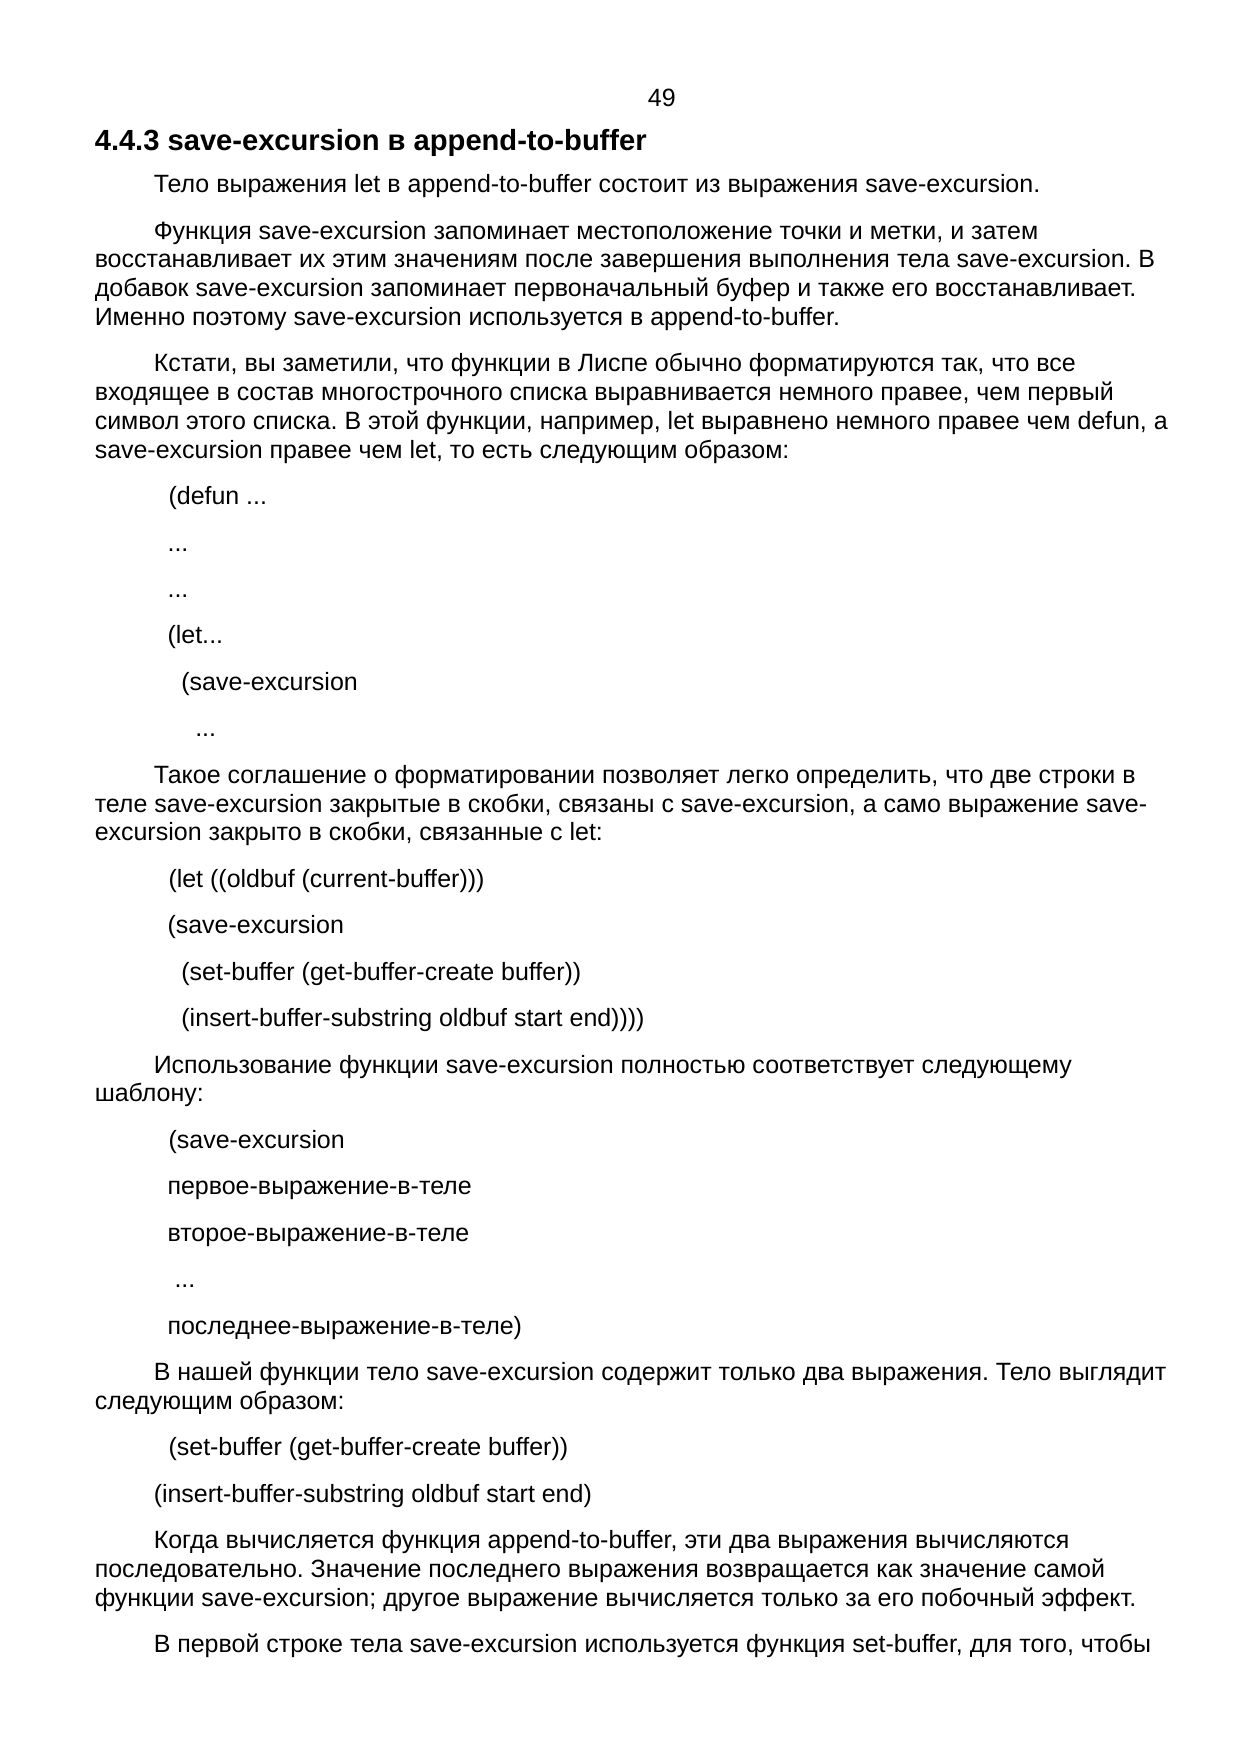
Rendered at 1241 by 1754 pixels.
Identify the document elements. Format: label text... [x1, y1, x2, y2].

text Такое соглашение о форматировании позволяет легко определить, что две строки в теле save-excursion закрытые в скобки, связаны с save-excursion, а само выражение save-excursion закрыто в скобки, связанные с let: [94, 760, 1169, 846]
text (save-excursion [94, 667, 1169, 696]
text В первой строке тела save-excursion используется функция set-buffer, для того, чтобы [94, 1629, 1169, 1658]
text Использование функции save-excursion полностью соответствует следующему шаблону: [94, 1050, 1169, 1107]
text ... [94, 713, 1169, 742]
text (let... [94, 621, 1169, 649]
text (save-excursion [94, 910, 1169, 939]
text Функция save-excursion запоминает местоположение точки и метки, и затем восстанавливает их этим значениям после завершения выполнения тела save-excursion. В добавок save-excursion запоминает первоначальный буфер и также его восстанавливает. Именно поэтому save-excursion используется в append-to-buffer. [94, 216, 1169, 331]
text второе-выражение-в-теле [94, 1218, 1169, 1247]
text (set-buffer (get-buffer-create buffer)) [94, 1432, 1169, 1461]
text Кстати, вы заметили, что функции в Лиспе обычно форматируются так, что все входящее в состав многострочного списка выравнивается немного правее, чем первый символ этого списка. В этой функции, например, let выравнено немного правее чем defun, а save-excursion правее чем let, то есть следующим образом: [94, 348, 1169, 463]
text (set-buffer (get-buffer-create buffer)) [94, 957, 1169, 986]
text Когда вычисляется функция append-to-buffer, эти два выражения вычисляются последовательно. Значение последнего выражения возвращается как значение самой функции save-excursion; другое выражение вычисляется только за его побочный эффект. [94, 1525, 1169, 1612]
text ... [94, 1264, 1169, 1293]
text (let ((oldbuf (current-buffer))) [94, 864, 1169, 893]
text (save-excursion [94, 1125, 1169, 1154]
text первое-выражение-в-теле [94, 1171, 1169, 1200]
text В нашей функции тело save-excursion содержит только два выражения. Тело выглядит следующим образом: [94, 1357, 1169, 1415]
text (insert-buffer-substring oldbuf start end) [94, 1479, 1169, 1508]
text Тело выражения let в append-to-buffer состоит из выражения save-excursion. [94, 169, 1169, 198]
text (defun ... [94, 481, 1169, 510]
text ... [94, 574, 1169, 603]
text последнее-выражение-в-теле) [94, 1311, 1169, 1339]
text (insert-buffer-substring oldbuf start end)))) [94, 1003, 1169, 1032]
subtitle 4.4.3 save-excursion в append-to-buffer [94, 123, 1169, 157]
text ... [94, 528, 1169, 556]
